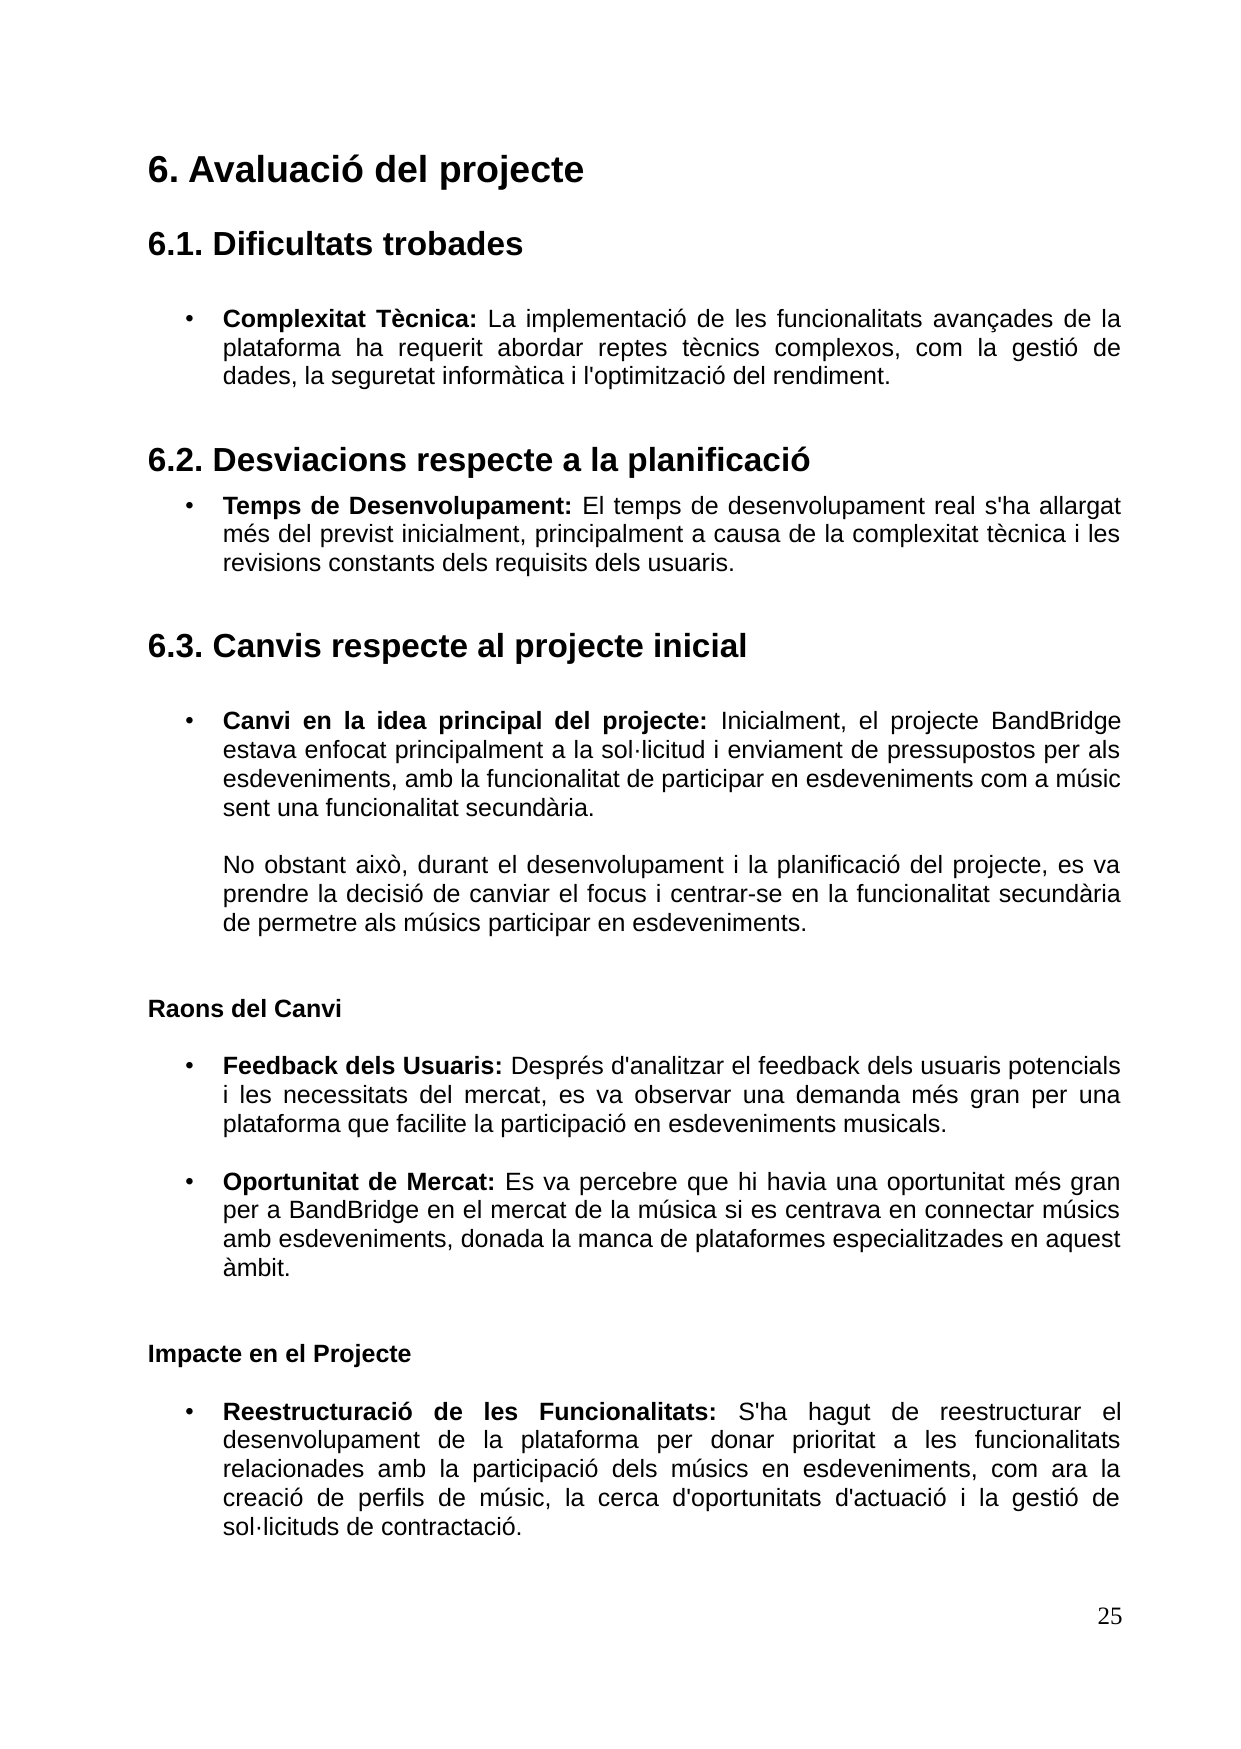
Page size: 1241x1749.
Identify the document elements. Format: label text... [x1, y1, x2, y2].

subtitle 6. Avaluació del projecte [148, 148, 1122, 191]
list Oportunitat de Mercat: Es va percebre que hi havia una oportunitat més gran per a BandBridge en el mercat de la música si es centrava en connectar músics amb esdeveniments, donada la manca de plataformes especialitzades en aquest àmbit. [185, 1166, 1122, 1282]
list Temps de Desenvolupament: El temps de desenvolupament real s'ha allargat més del previst inicialment, principalment a causa de la complexitat tècnica i les revisions constants dels requisits dels usuaris. [185, 491, 1122, 577]
list Canvi en la idea principal del projecte: Inicialment, el projecte BandBridge estava enfocat principalment a la sol·licitud i enviament de pressupostos per als esdeveniments, amb la funcionalitat de participar en esdeveniments com a músic sent una funcionalitat secundària. [185, 706, 1122, 821]
list Feedback dels Usuaris: Després d'analitzar el feedback dels usuaris potencials i les necessitats del mercat, es va observar una demanda més gran per una plataforma que facilite la participació en esdeveniments musicals. [185, 1051, 1122, 1138]
list Complexitat Tècnica: La implementació de les funcionalitats avançades de la plataforma ha requerit abordar reptes tècnics complexos, com la gestió de dades, la seguretat informàtica i l'optimització del rendiment. [185, 304, 1122, 390]
subtitle 6.1. Dificultats trobades [148, 224, 1122, 262]
list Reestructuració de les Funcionalitats: S'ha hagut de reestructurar el desenvolupament de la plataforma per donar prioritat a les funcionalitats relacionades amb la participació dels músics en esdeveniments, com ara la creació de perfils de músic, la cerca d'oportunitats d'actuació i la gestió de sol·licituds de contractació. [185, 1397, 1122, 1540]
subtitle 6.3. Canvis respecte al projecte inicial [148, 627, 1122, 665]
subtitle 6.2. Desviacions respecte a la planificació [148, 440, 1122, 478]
text Raons del Canvi [148, 994, 1122, 1023]
text Impacte en el Projecte [148, 1339, 1122, 1368]
list No obstant això, durant el desenvolupament i la planificació del projecte, es va prendre la decisió de canviar el focus i centrar-se en la funcionalitat secundària de permetre als músics participar en esdeveniments. [185, 850, 1122, 936]
